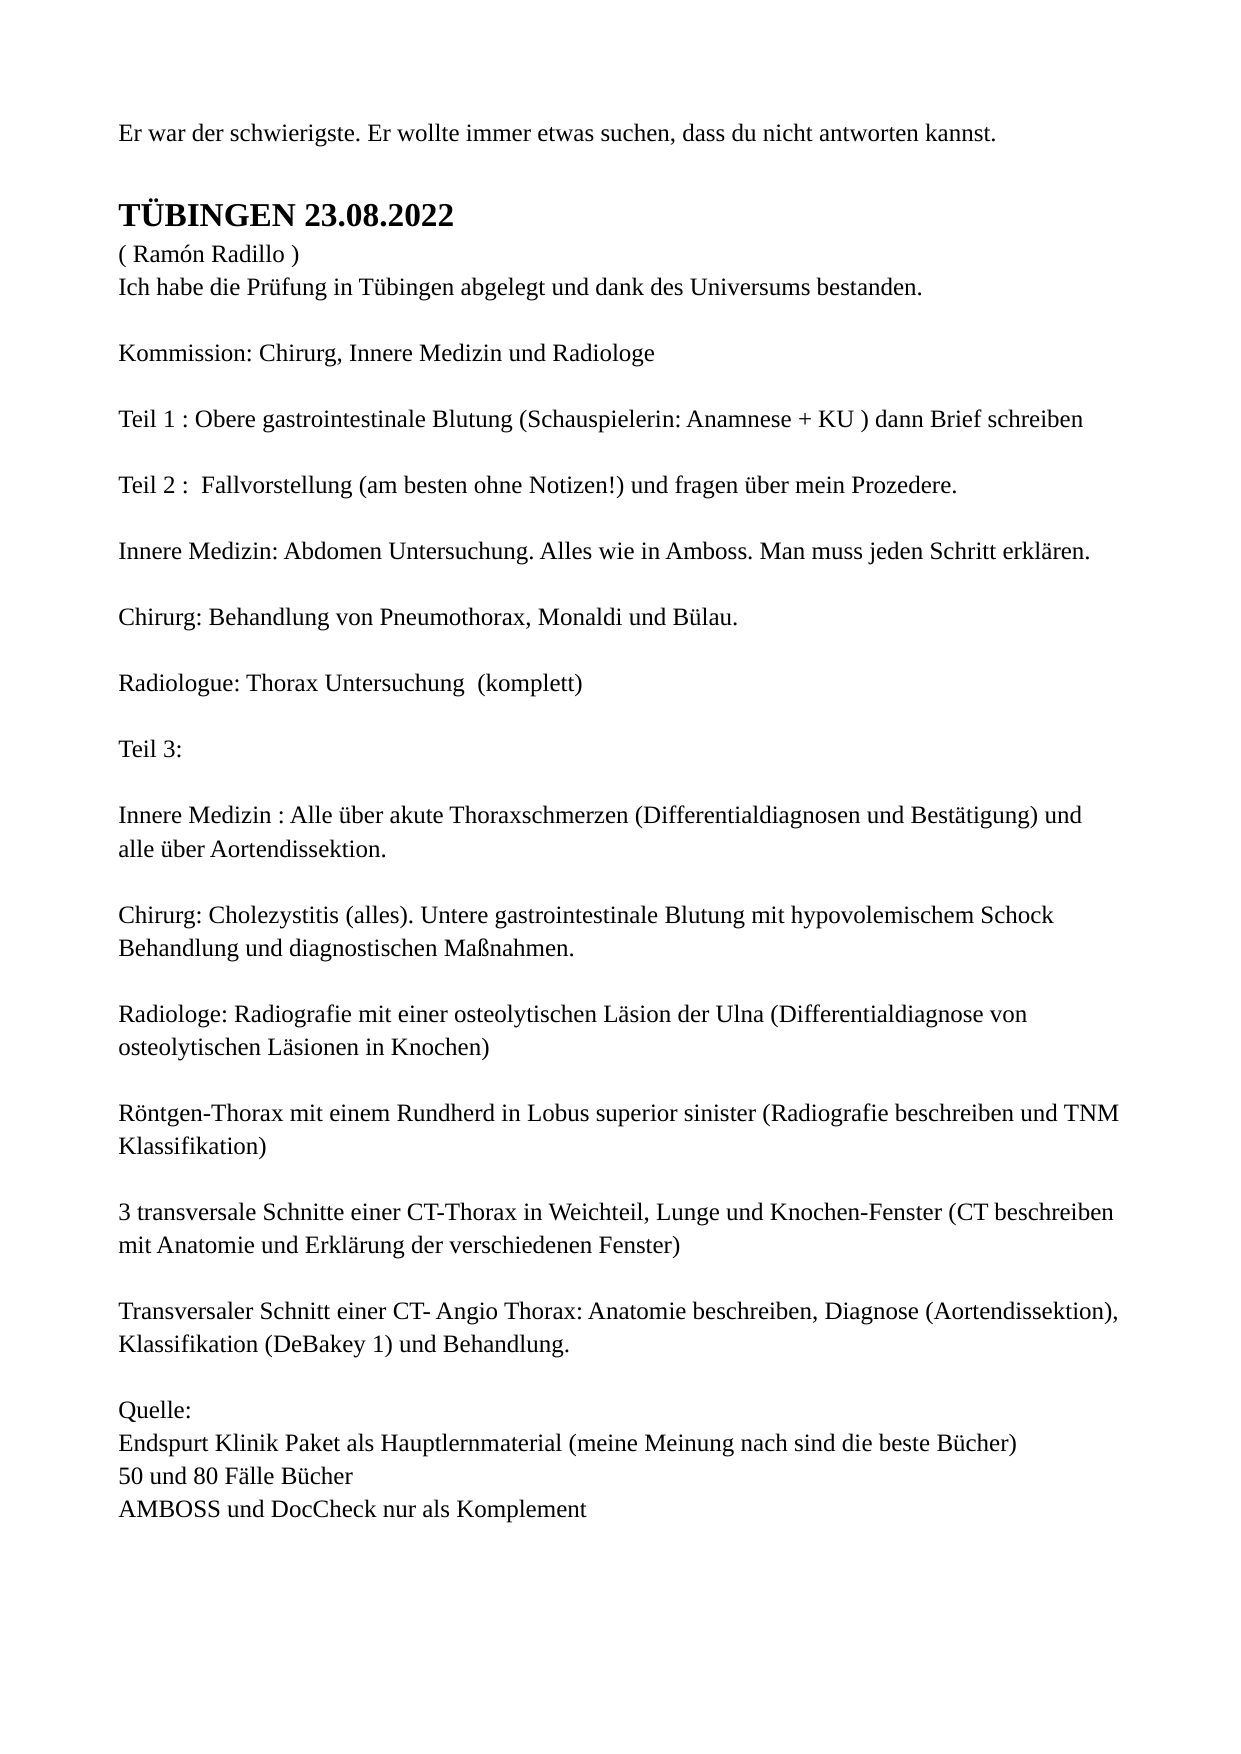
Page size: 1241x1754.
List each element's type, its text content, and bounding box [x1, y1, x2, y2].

text AMBOSS und DocCheck nur als Komplement [118, 1494, 1122, 1523]
text ( Ramón Radillo ) [118, 239, 1122, 268]
text Teil 3: [118, 734, 1122, 763]
text Innere Medizin: Abdomen Untersuchung. Alles wie in Amboss. Man muss jeden Schritt erklären. [118, 536, 1122, 565]
text Teil 2 : Fallvorstellung (am besten ohne Notizen!) und fragen über mein Prozedere. [118, 470, 1122, 499]
text Kommission: Chirurg, Innere Medizin und Radiologe [118, 338, 1122, 367]
text Innere Medizin : Alle über akute Thoraxschmerzen (Differentialdiagnosen und Bestätigung) und alle über Aortendissektion. [118, 801, 1122, 862]
text Transversaler Schnitt einer CT- Angio Thorax: Anatomie beschreiben, Diagnose (Aortendissektion), Klassifikation (DeBakey 1) und Behandlung. [118, 1296, 1122, 1358]
text Er war der schwierigste. Er wollte immer etwas suchen, dass du nicht antworten kannst. [118, 118, 1122, 147]
text 3 transversale Schnitte einer CT-Thorax in Weichteil, Lunge und Knochen-Fenster (CT beschreiben mit Anatomie und Erklärung der verschiedenen Fenster) [118, 1197, 1122, 1259]
text Quelle: [118, 1395, 1122, 1424]
text Chirurg: Behandlung von Pneumothorax, Monaldi und Bülau. [118, 602, 1122, 631]
text Teil 1 : Obere gastrointestinale Blutung (Schauspielerin: Anamnese + KU ) dann Brief schreiben [118, 404, 1122, 433]
text Ich habe die Prüfung in Tübingen abgelegt und dank des Universums bestanden. [118, 272, 1122, 301]
text Chirurg: Cholezystitis (alles). Untere gastrointestinale Blutung mit hypovolemischem Schock Behandlung und diagnostischen Maßnahmen. [118, 900, 1122, 961]
text 50 und 80 Fälle Bücher [118, 1461, 1122, 1490]
text Radiologue: Thorax Untersuchung (komplett) [118, 668, 1122, 697]
text Radiologe: Radiografie mit einer osteolytischen Läsion der Ulna (Differentialdiagnose von osteolytischen Läsionen in Knochen) [118, 999, 1122, 1061]
text TÜBINGEN 23.08.2022 [118, 195, 1122, 233]
text Röntgen-Thorax mit einem Rundherd in Lobus superior sinister (Radiografie beschreiben und TNM Klassifikation) [118, 1098, 1122, 1159]
text Endspurt Klinik Paket als Hauptlernmaterial (meine Meinung nach sind die beste Bücher) [118, 1428, 1122, 1457]
